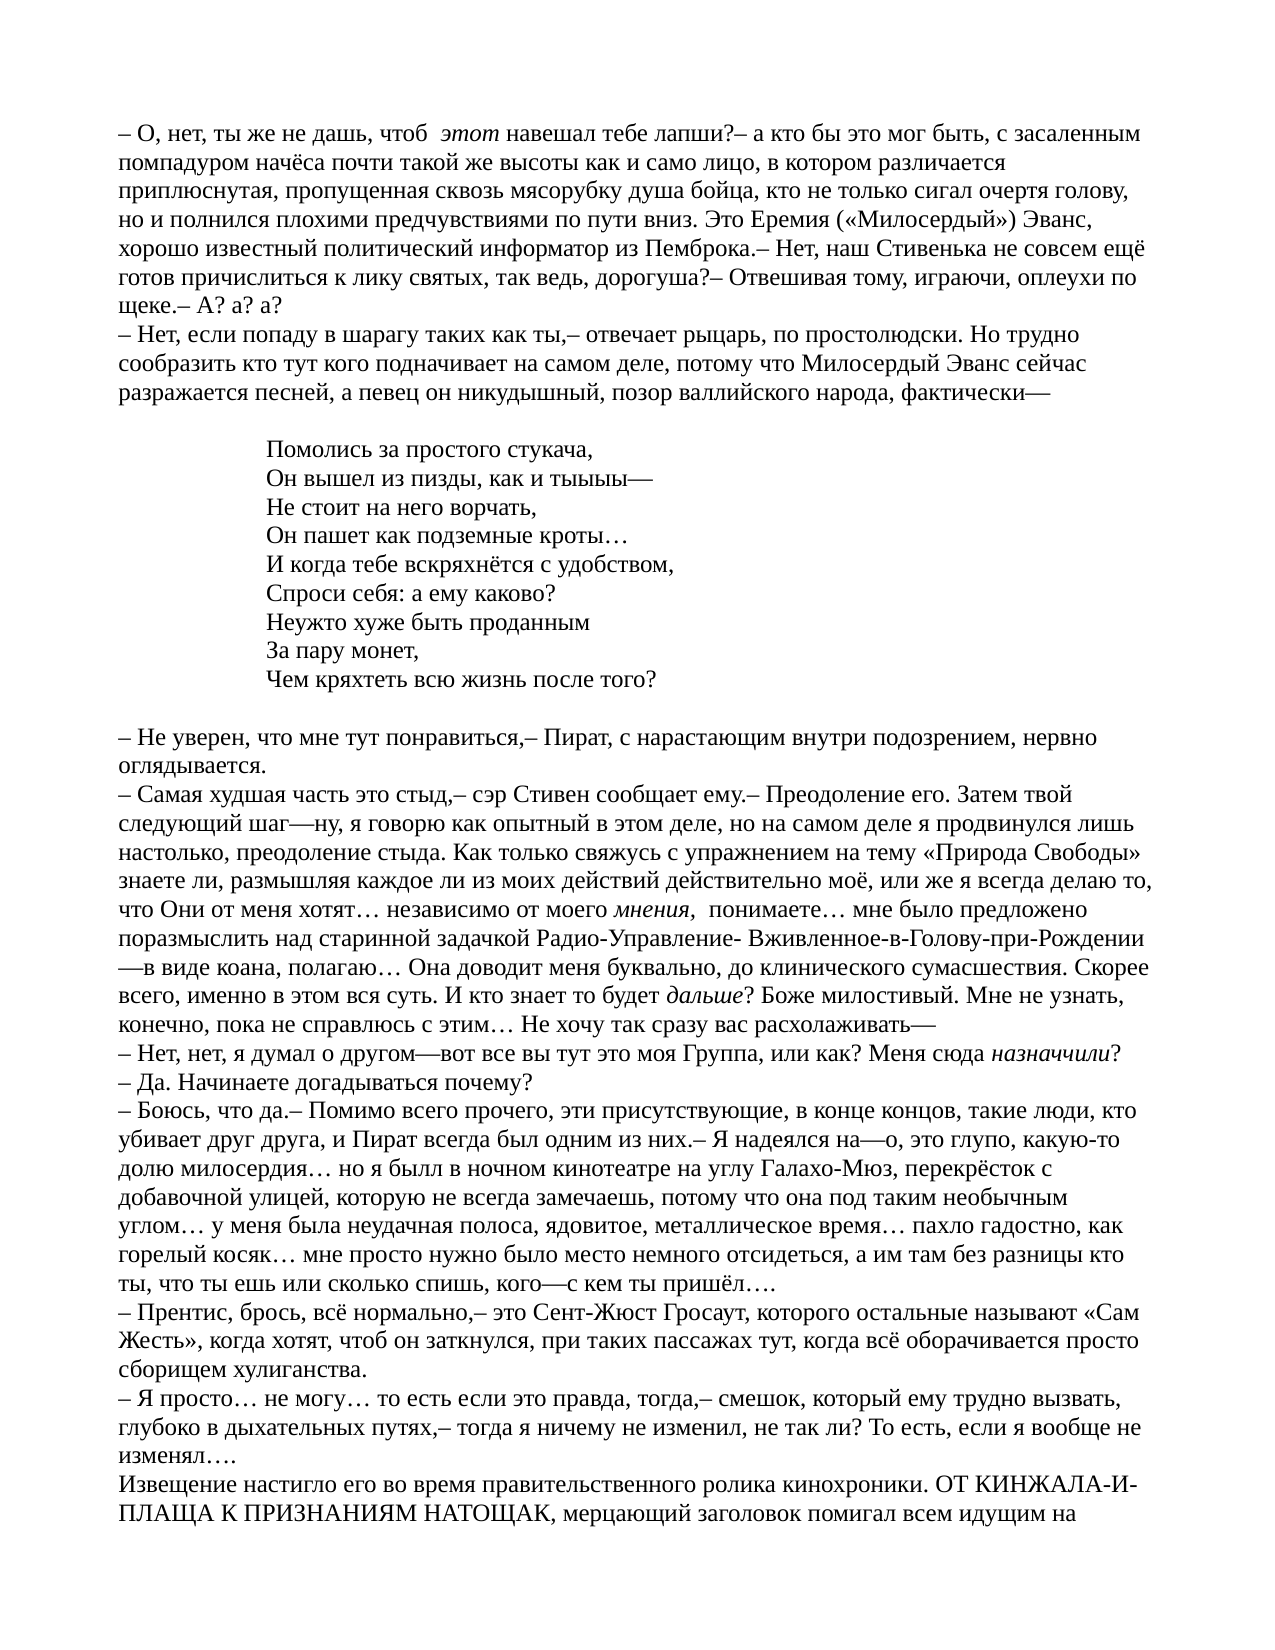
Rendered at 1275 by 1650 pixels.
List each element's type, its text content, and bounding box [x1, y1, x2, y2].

text – Я просто… не могу… то есть если это правда, тогда,– смешок, который ему трудно вызвать, глубоко в дыхательных путях,– тогда я ничему не изменил, не так ли? То есть, если я вообще не изменял…. [118, 1383, 1157, 1469]
text Извещение настигло его во время правительственного ролика кинохроники. ОТ КИНЖАЛА-И-ПЛАЩА К ПРИЗНАНИЯМ НАТОЩАК, мерцающий заголовок помигал всем идущим на [118, 1469, 1157, 1527]
text Он вышел из пизды, как и тыыыы— [266, 463, 1157, 492]
text Он пашет как подземные кроты… [266, 521, 1157, 549]
text – Боюсь, что да.– Помимо всего прочего, эти присутствующие, в конце концов, такие люди, кто убивает друг друга, и Пират всегда был одним из них.– Я надеялся на—о, это глупо, какую-то долю милосердия… но я былл в ночном кинотеатре на углу Галахо-Мюз, перекрёсток с добавочной улицей, которую не всегда замечаешь, потому что она под таким необычным углом… у меня была неудачная полоса, ядовитое, металлическое время… пахло гадостно, как горелый косяк… мне просто нужно было место немного отсидеться, а им там без разницы кто ты, что ты ешь или сколько спишь, кого—с кем ты пришёл…. [118, 1096, 1157, 1297]
text Помолись за простого стукача, [266, 434, 1157, 463]
text И когда тебе вскряхнётся с удобством, [266, 549, 1157, 578]
text Не стоит на него ворчать, [266, 492, 1157, 521]
text – Да. Начинаете догадываться почему? [118, 1067, 1157, 1096]
text – Нет, если попаду в шарагу таких как ты,– отвечает рыцарь, по простолюдски. Но трудно сообразить кто тут кого подначивает на самом деле, потому что Милосердый Эванс сейчас разражается песней, а певец он никудышный, позор валлийского народа, фактически— [118, 319, 1157, 406]
text – О, нет, ты же не дашь, чтоб этот навешал тебе лапши?– а кто бы это мог быть, с засаленным помпадуром начёса почти такой же высоты как и само лицо, в котором различается приплюснутая, пропущенная сквозь мясорубку душа бойца, кто не только сигал очертя голову, но и полнился плохими предчувствиями по пути вниз. Это Еремия («Милосердый») Эванс, хорошо известный политический информатор из Пемброка.– Нет, наш Стивенька не совсем ещё готов причислиться к лику святых, так ведь, дорогуша?– Отвешивая тому, играючи, оплеухи по щеке.– А? а? а? [118, 118, 1157, 319]
text – Прентис, брось, всё нормально,– это Сент-Жюст Гросаут, которого остальные называют «Сам Жесть», когда хотят, чтоб он заткнулся, при таких пассажах тут, когда всё оборачивается просто сборищем хулиганства. [118, 1297, 1157, 1383]
text – Самая худшая часть это стыд,– сэр Стивен сообщает ему.– Преодоление его. Затем твой следующий шаг—ну, я говорю как опытный в этом деле, но на самом деле я продвинулся лишь настолько, преодоление стыда. Как только свяжусь с упражнением на тему «Природа Свободы» знаете ли, размышляя каждое ли из моих действий действительно моё, или же я всегда делаю то, что Они от меня хотят… независимо от моего мнения, понимаете… мне было предложено поразмыслить над старинной задачкой Радио-Управление- Вживленное-в-Голову-при-Рождении—в виде коана, полагаю… Она доводит меня буквально, до клинического сумасшествия. Скорее всего, именно в этом вся суть. И кто знает то будет дальше? Боже милостивый. Мне не узнать, конечно, пока не справлюсь с этим… Не хочу так сразу вас расхолаживать— [118, 779, 1157, 1038]
text Чем кряхтеть всю жизнь после того? [266, 664, 1157, 693]
text – Нет, нет, я думал о другом—вот все вы тут это моя Группа, или как? Меня сюда назначчили? [118, 1038, 1157, 1067]
text – Не уверен, что мне тут понравиться,– Пират, с нарастающим внутри подозрением, нервно оглядывается. [118, 722, 1157, 779]
text Спроси себя: а ему каково? [266, 578, 1157, 607]
text За пару монет, [266, 636, 1157, 664]
text Неужто хуже быть проданным [266, 607, 1157, 636]
